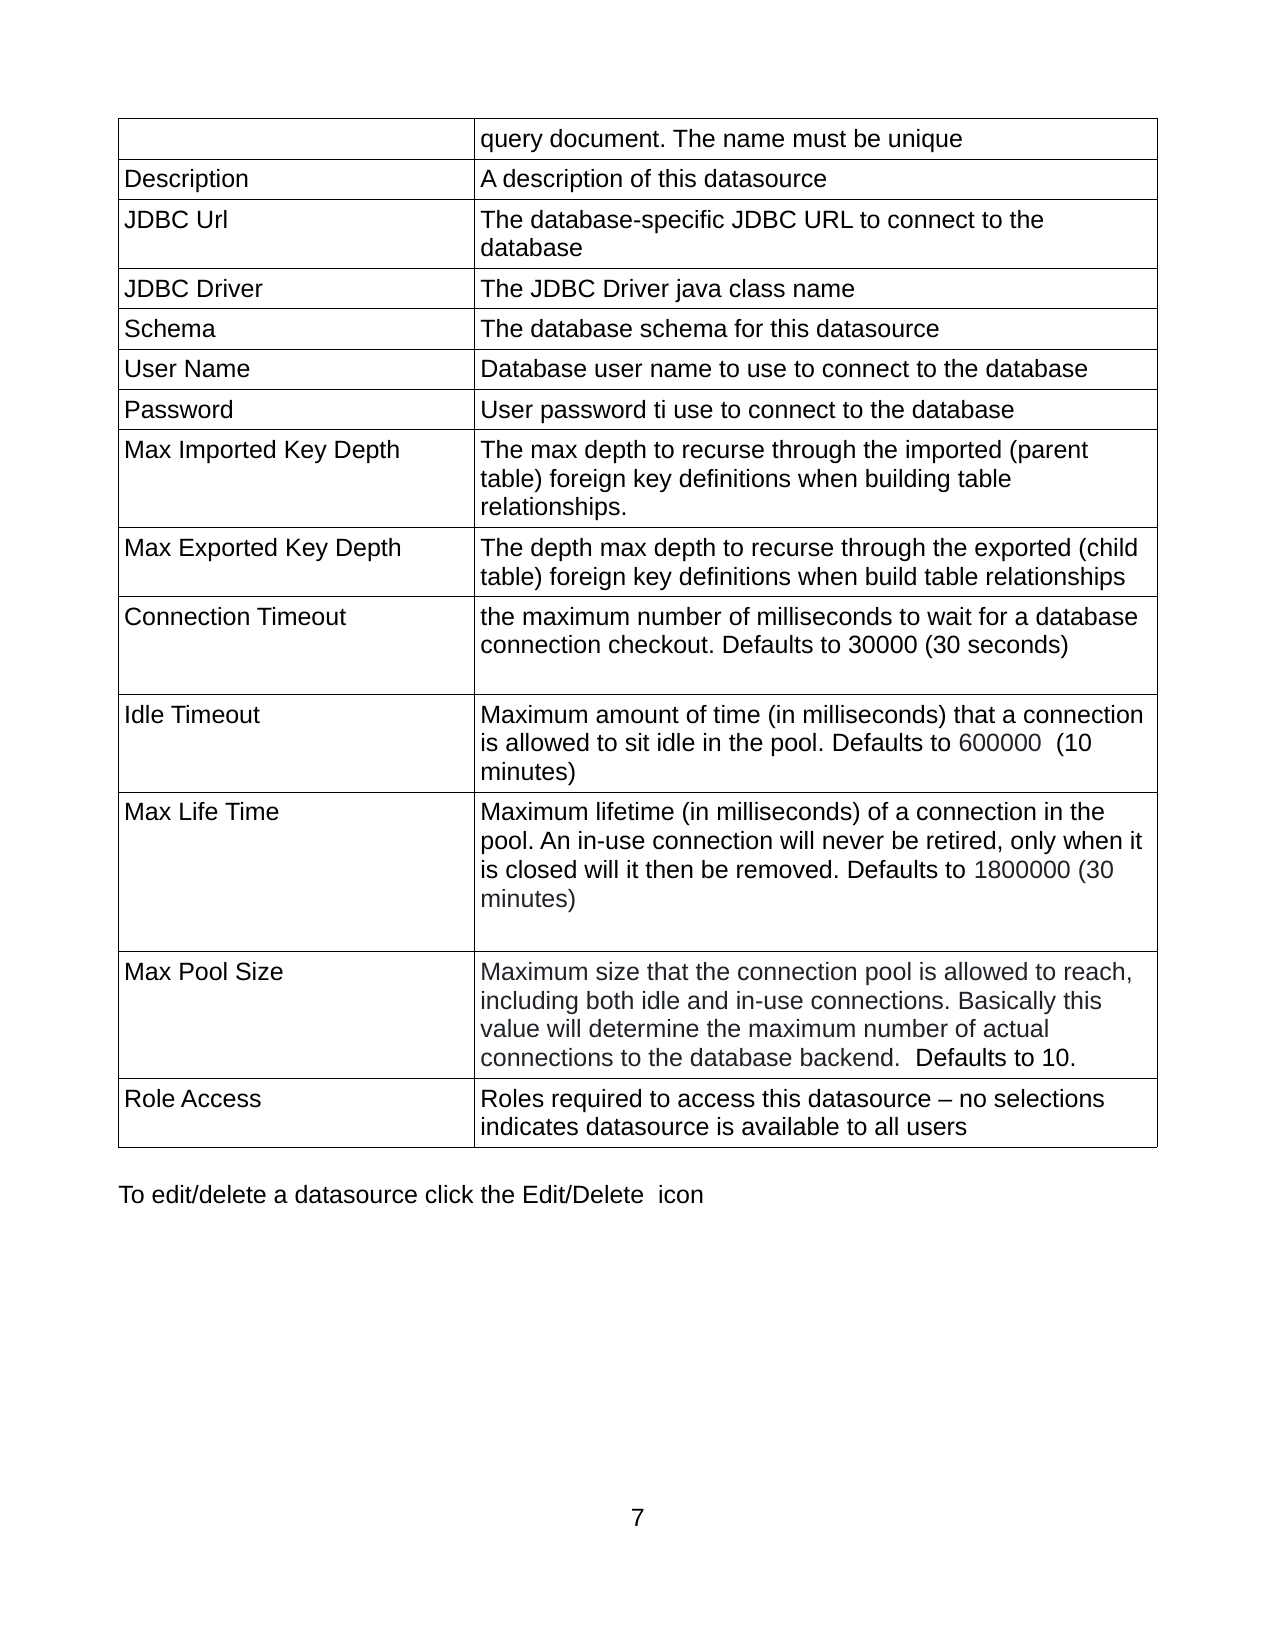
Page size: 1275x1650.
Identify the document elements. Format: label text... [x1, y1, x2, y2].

table_cell User Name [119, 350, 474, 389]
table_cell the maximum number of milliseconds to wait for a database connection checkout. Defaults to 30000 (30 seconds) [475, 597, 1157, 694]
table_cell Maximum lifetime (in milliseconds) of a connection in the pool. An in-use connection will never be retired, only when it is closed will it then be removed. Defaults to 1800000 (30 minutes) [475, 793, 1157, 951]
table_cell The depth max depth to recurse through the exported (child table) foreign key definitions when build table relationships [475, 528, 1157, 596]
table_cell Schema [119, 309, 474, 348]
table_cell Password [119, 390, 474, 429]
table_cell The max depth to recurse through the imported (parent table) foreign key definitions when building table relationships. [475, 430, 1157, 527]
table_cell JDBC Driver [119, 269, 474, 308]
text To edit/delete a datasource click the Edit/Delete icon [118, 1180, 1157, 1209]
table_cell Connection Timeout [119, 597, 474, 694]
table_cell The JDBC Driver java class name [475, 269, 1157, 308]
table_cell Idle Timeout [119, 695, 474, 792]
table_cell User password ti use to connect to the database [475, 390, 1157, 429]
table_cell [119, 119, 474, 158]
table_cell Max Life Time [119, 793, 474, 951]
table_cell Max Imported Key Depth [119, 430, 474, 527]
table_cell The database schema for this datasource [475, 309, 1157, 348]
table_cell Database user name to use to connect to the database [475, 350, 1157, 389]
table_cell A description of this datasource [475, 160, 1157, 199]
table_cell Max Exported Key Depth [119, 528, 474, 596]
table_cell Max Pool Size [119, 952, 474, 1078]
table_cell query document. The name must be unique [475, 119, 1157, 158]
table_cell Role Access [119, 1079, 474, 1147]
table_cell The database-specific JDBC URL to connect to the database [475, 200, 1157, 268]
table_cell Description [119, 160, 474, 199]
table_cell JDBC Url [119, 200, 474, 268]
table_cell Maximum size that the connection pool is allowed to reach, including both idle and in-use connections. Basically this value will determine the maximum number of actual connections to the database backend. Defaults to 10. [475, 952, 1157, 1078]
table_cell Roles required to access this datasource – no selections indicates datasource is available to all users [475, 1079, 1157, 1147]
table_cell Maximum amount of time (in milliseconds) that a connection is allowed to sit idle in the pool. Defaults to 600000 (10 minutes) [475, 695, 1157, 792]
